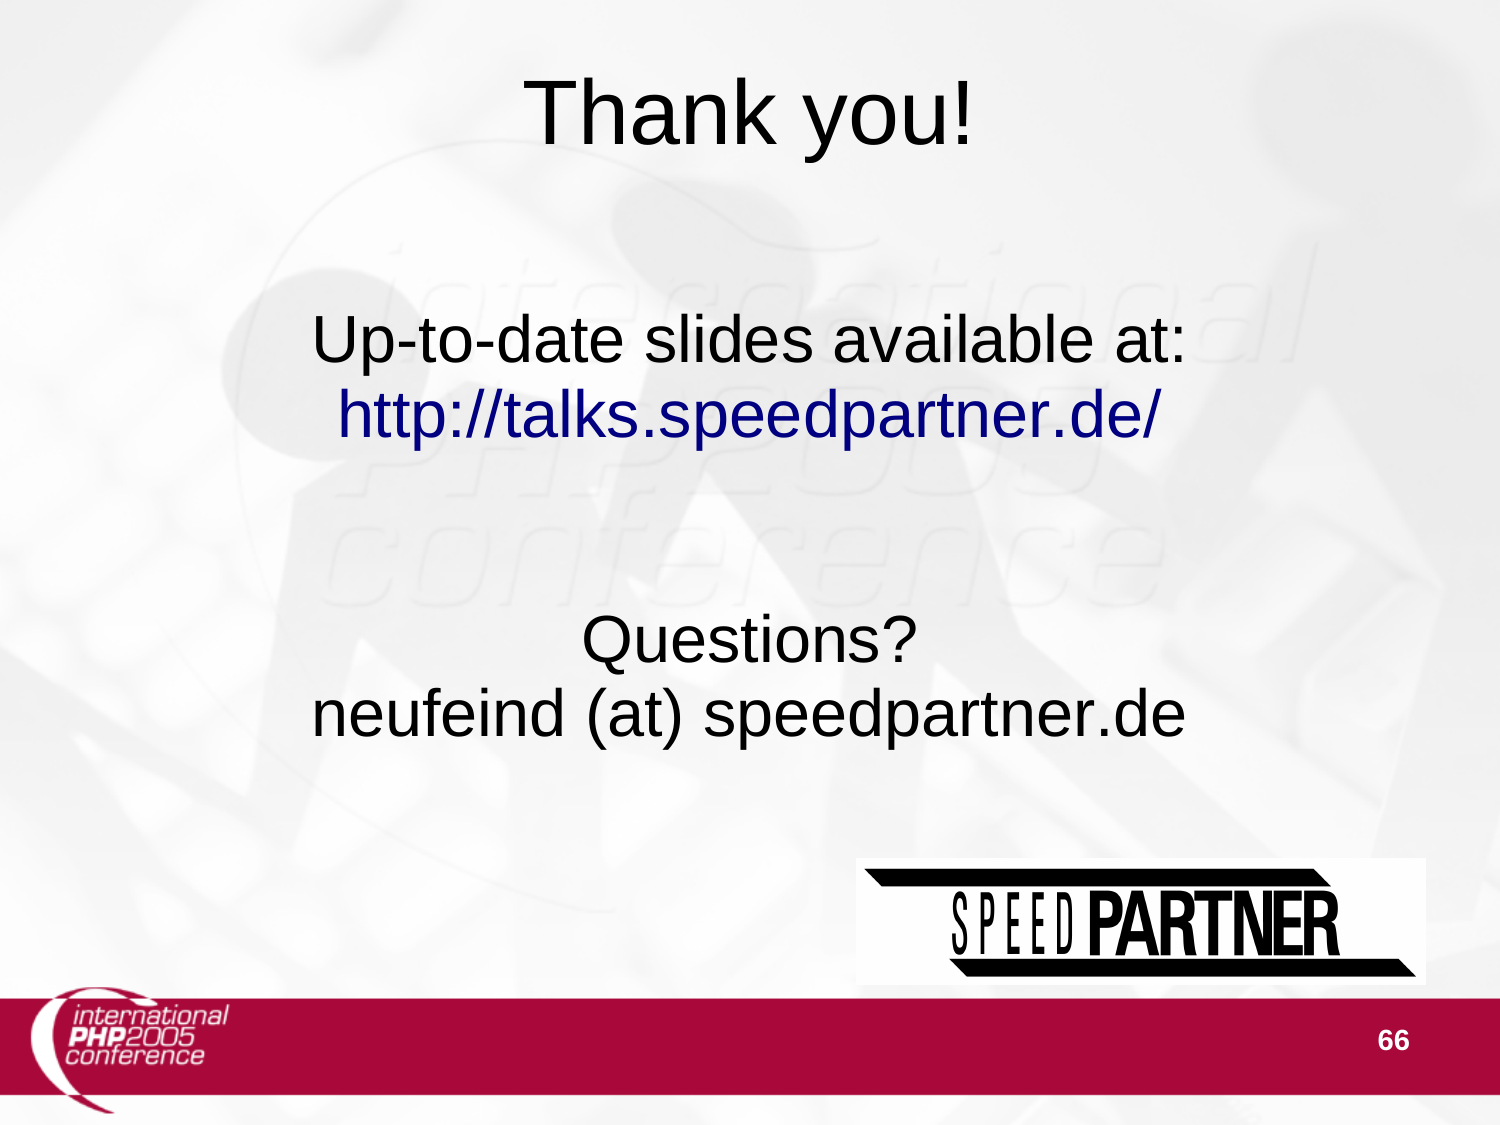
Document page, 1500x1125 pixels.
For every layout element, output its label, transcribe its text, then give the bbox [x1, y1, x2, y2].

title Thank you! [75, 18, 1426, 207]
picture [0, 0, 1500, 1125]
list Up-to-date slides available at: http://talks.speedpartner.de/ Questions? neufeind (at) speedpartner.de [75, 220, 1426, 977]
